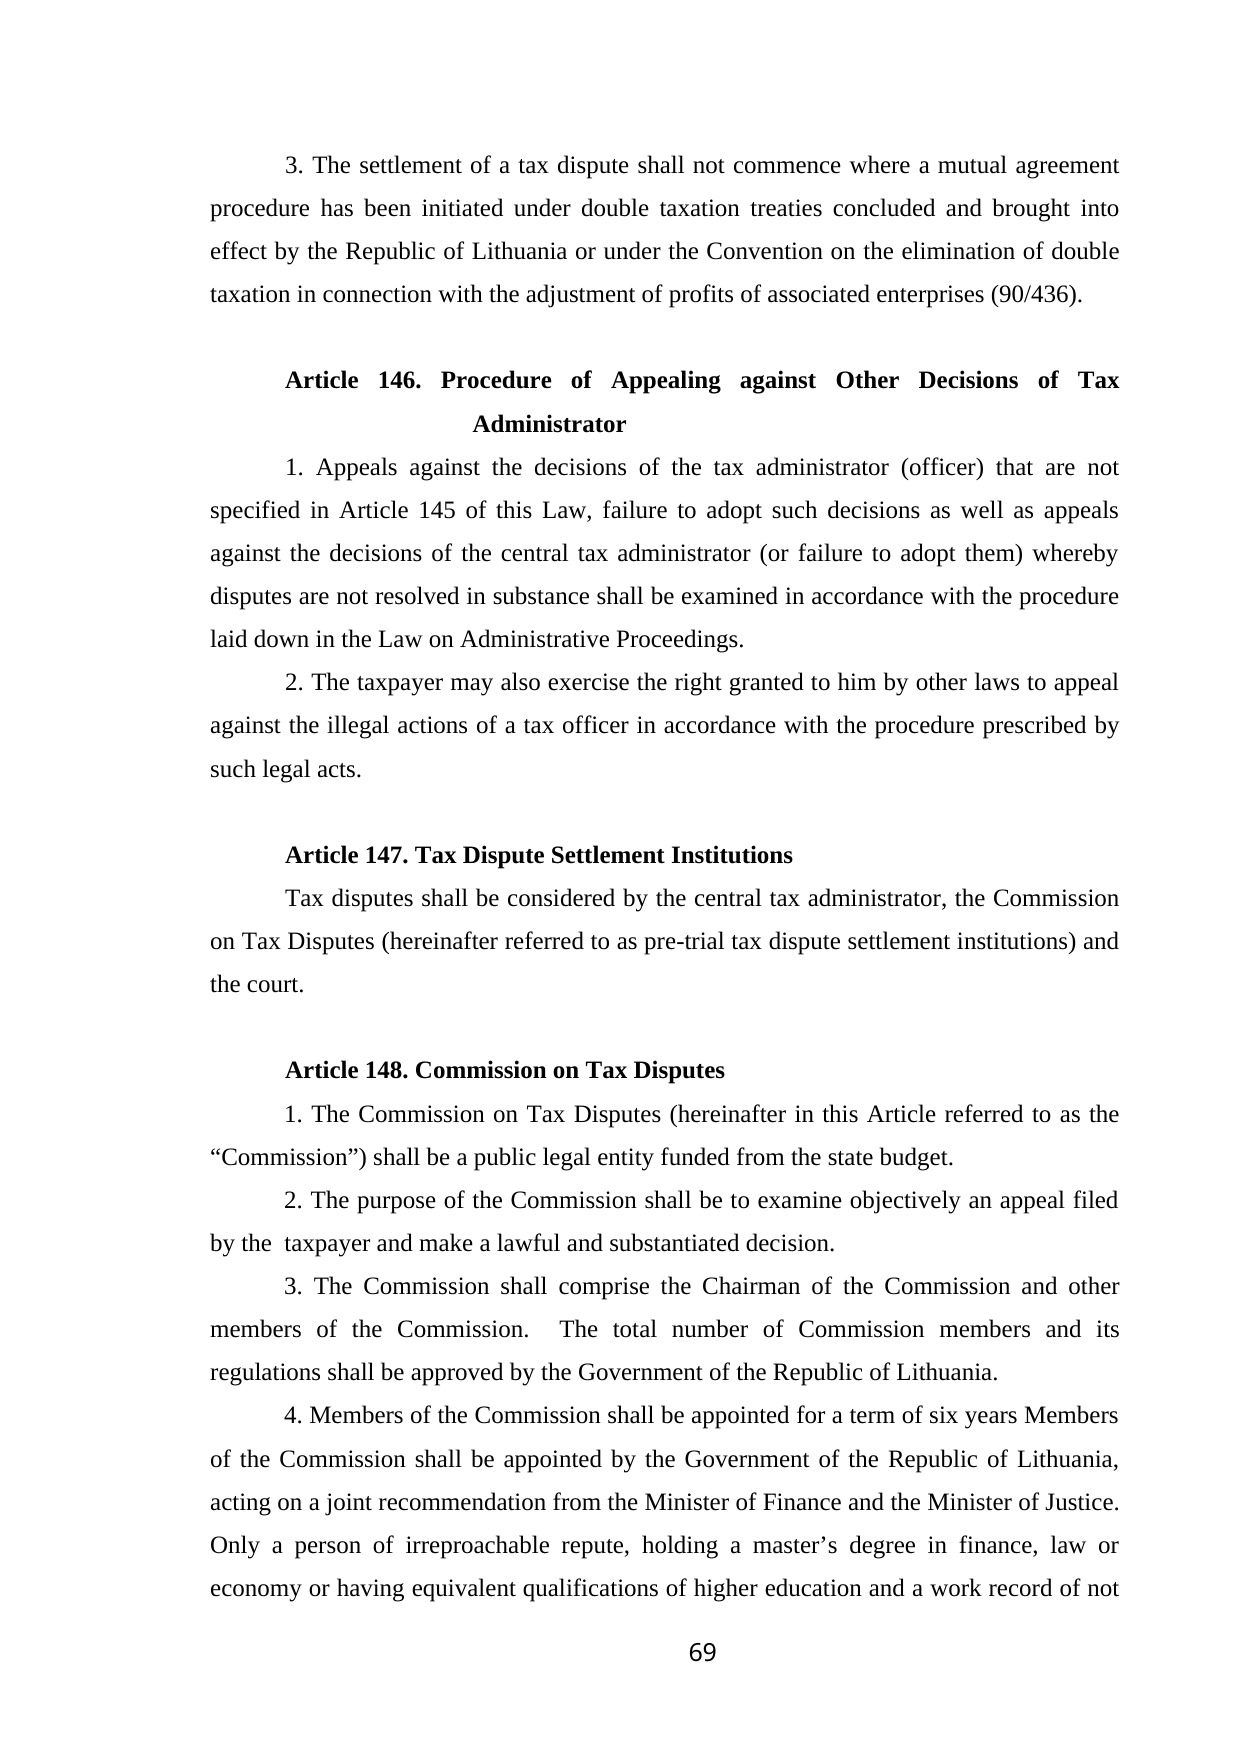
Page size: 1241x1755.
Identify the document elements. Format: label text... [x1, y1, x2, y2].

text 3. The Commission shall comprise the Chairman of the Commission and other members of the Commission. The total number of Commission members and its regulations shall be approved by the Government of the Republic of Lithuania. [210, 1271, 1120, 1386]
text Tax disputes shall be considered by the central tax administrator, the Commission on Tax Disputes (hereinafter referred to as pre-trial tax dispute settlement institutions) and the court. [210, 883, 1120, 998]
text 4. Members of the Commission shall be appointed for a term of six years Members of the Commission shall be appointed by the Government of the Republic of Lithuania, acting on a joint recommendation from the Minister of Finance and the Minister of Justice. Only a person of irreproachable repute, holding a master’s degree in finance, law or economy or having equivalent qualifications of higher education and a work record of not [210, 1401, 1120, 1602]
text Article 146. Procedure of Appealing against Other Decisions of Tax Administrator [285, 366, 1120, 437]
text 3. The settlement of a tax dispute shall not commence where a mutual agreement procedure has been initiated under double taxation treaties concluded and brought into effect by the Republic of Lithuania or under the Convention on the elimination of double taxation in connection with the adjustment of profits of associated enterprises (90/436). [210, 150, 1120, 308]
text Article 148. Commission on Tax Disputes [210, 1056, 1120, 1084]
text Article 147. Tax Dispute Settlement Institutions [210, 840, 1120, 869]
text 2. The purpose of the Commission shall be to examine objectively an appeal filed by the taxpayer and make a lawful and substantiated decision. [210, 1185, 1120, 1257]
text 1. The Commission on Tax Disputes (hereinafter in this Article referred to as the “Commission”) shall be a public legal entity funded from the state budget. [210, 1099, 1120, 1171]
text 2. The taxpayer may also exercise the right granted to him by other laws to appeal against the illegal actions of a tax officer in accordance with the procedure prescribed by such legal acts. [210, 667, 1120, 782]
text 1. Appeals against the decisions of the tax administrator (officer) that are not specified in Article 145 of this Law, failure to adopt such decisions as well as appeals against the decisions of the central tax administrator (or failure to adopt them) whereby disputes are not resolved in substance shall be examined in accordance with the procedure laid down in the Law on Administrative Proceedings. [210, 452, 1120, 653]
